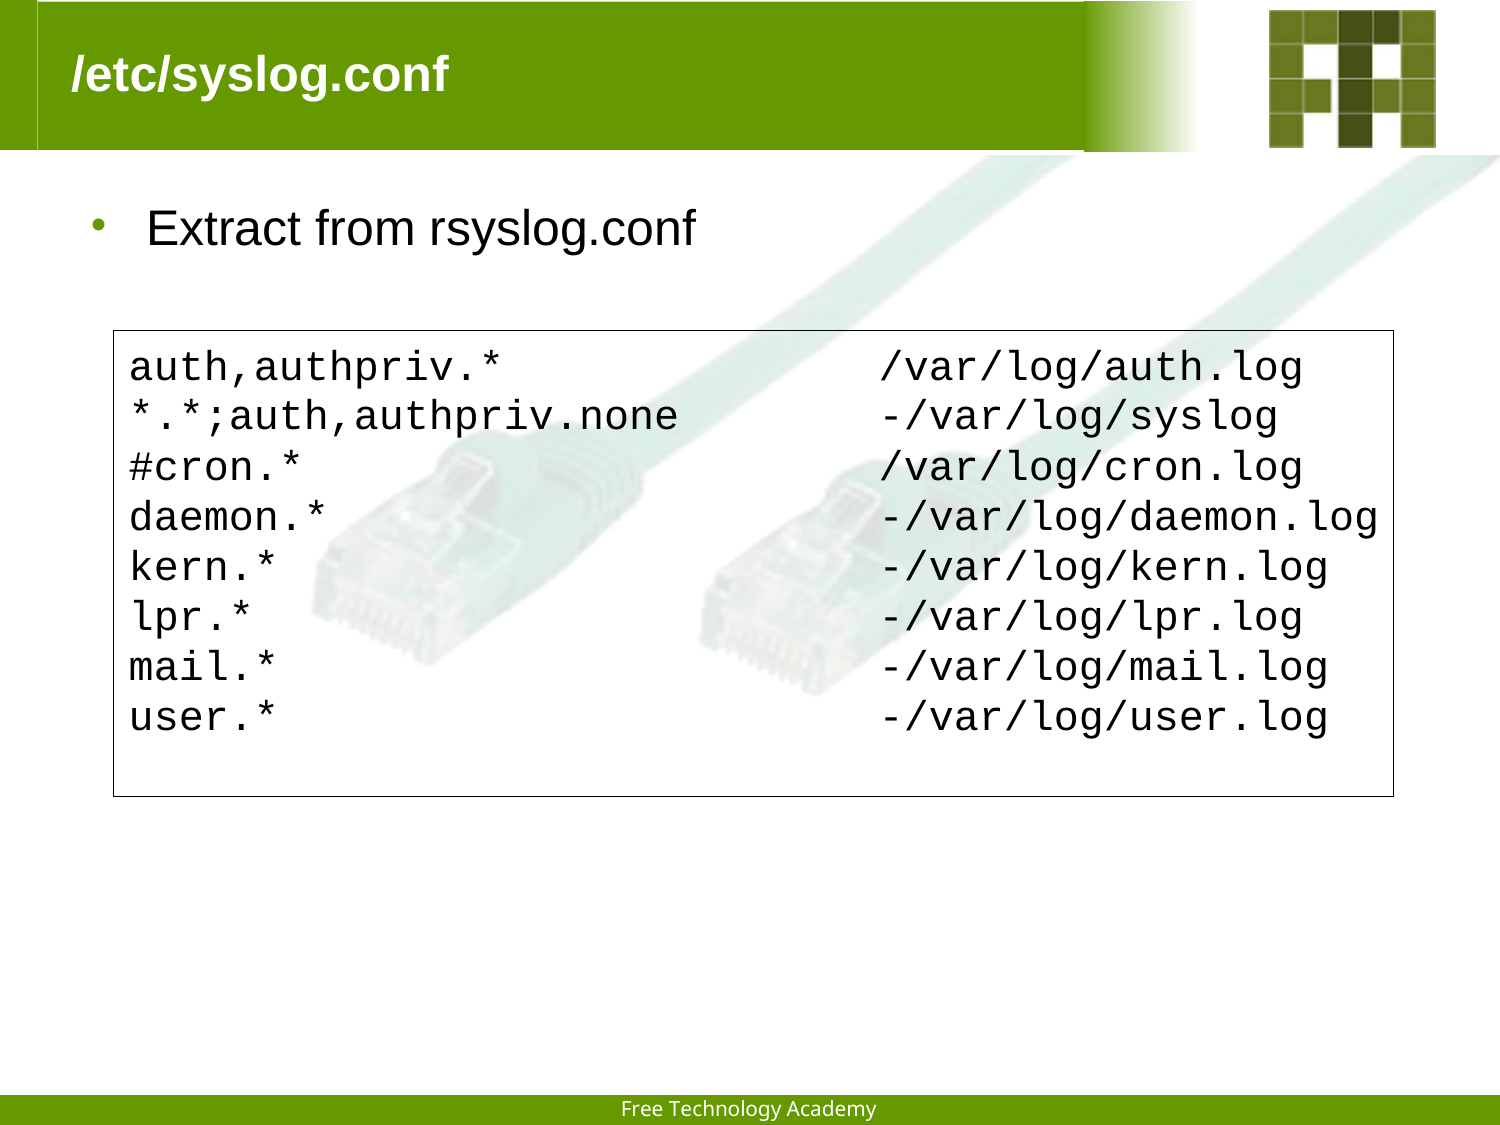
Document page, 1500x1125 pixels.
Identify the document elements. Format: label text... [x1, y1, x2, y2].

list Extract from rsyslog.conf [75, 187, 1426, 1065]
picture [1269, 10, 1436, 148]
title /etc/syslog.conf [56, 1, 1107, 152]
text_box auth,authpriv.* /var/log/auth.log *.*;auth,authpriv.none -/var/log/syslog #cron.* /var/log/cron.log daemon.* -/var/log/daemon.log kern.* -/var/log/kern.log lpr.* -/var/log/lpr.log mail.* -/var/log/mail.log user.* -/var/log/user.log [113, 330, 1394, 797]
